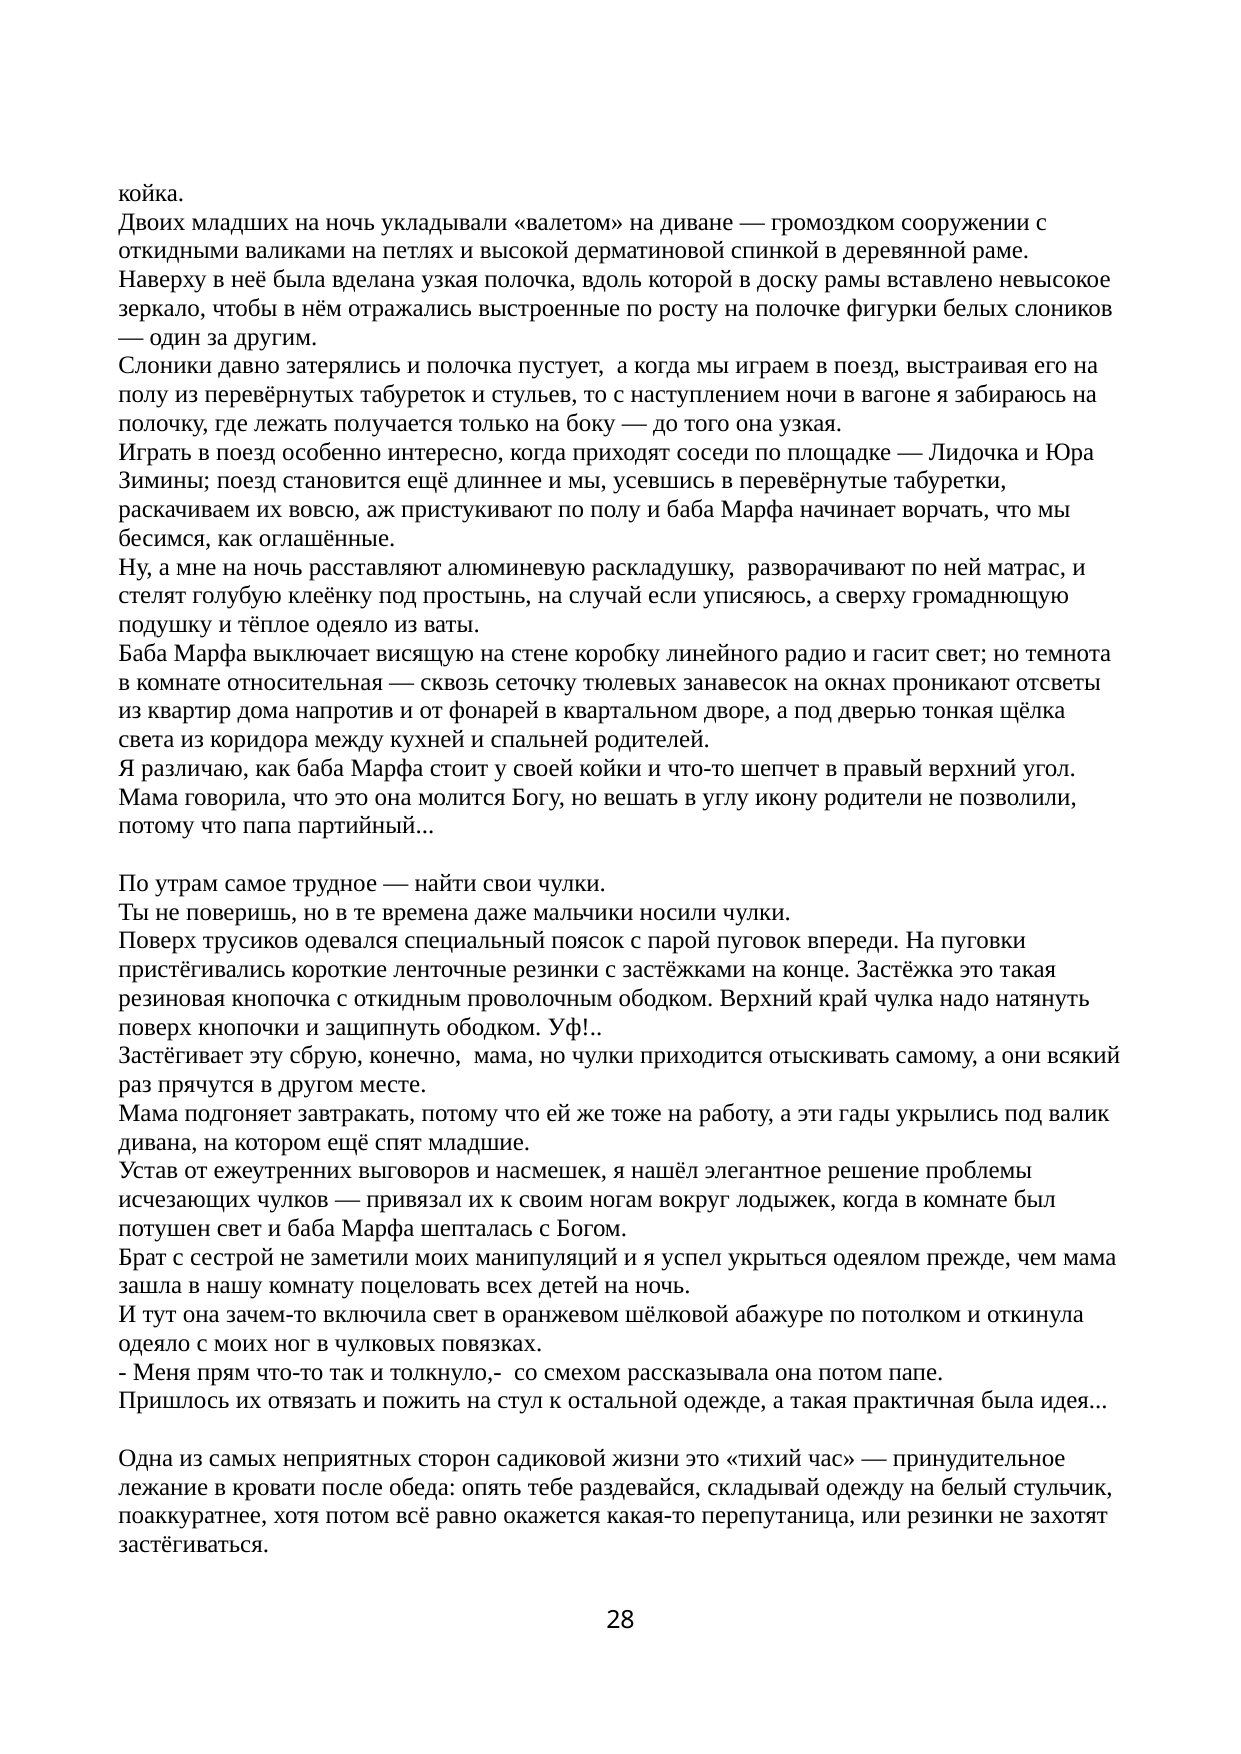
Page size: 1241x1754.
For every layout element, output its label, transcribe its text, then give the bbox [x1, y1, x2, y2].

text Слоники давно затерялись и полочка пустует, а когда мы играем в поезд, выстраивая его на полу из перевёрнутых табуреток и стульев, то с наступлением ночи в вагоне я забираюсь на полочку, где лежать получается только на боку — до того она узкая. [118, 351, 1122, 437]
text Ну, а мне на ночь расставляют алюминевую раскладушку, разворачивают по ней матрас, и стелят голубую клеёнку под простынь, на случай если уписяюсь, а сверху громаднющую подушку и тёплое одеяло из ваты. [118, 552, 1122, 638]
text Баба Марфа выключает висящую на стене коробку линейного радио и гасит свет; но темнота в комнате относительная — сквозь сеточку тюлевых занавесок на окнах проникают отсветы из квартир дома напротив и от фонарей в квартальном дворе, а под дверью тонкая щёлка света из коридора между кухней и спальней родителей. [118, 638, 1122, 753]
text Двоих младших на ночь укладывали «валетом» на диване — громоздком сооружении с откидными валиками на петлях и высокой дерматиновой спинкой в деревянной раме. Наверху в неё была вделана узкая полочка, вдоль которой в доску рамы вставлено невысокое зеркало, чтобы в нём отражались выстроенные по росту на полочке фигурки белых слоников — один за другим. [118, 207, 1122, 351]
text И тут она зачем-то включила свет в оранжевом шёлковой абажуре по потолком и откинула одеяло с моих ног в чулковых повязках. [118, 1299, 1122, 1357]
text койка. [118, 178, 1122, 207]
text Пришлось их отвязать и пожить на стул к остальной одежде, а такая практичная была идея... [118, 1386, 1122, 1414]
text Мама говорила, что это она молится Богу, но вешать в углу икону родители не позволили, потому что папа партийный... [118, 782, 1122, 839]
text - Меня прям что-то так и толкнуло,- со смехом рассказывала она потом папе. [118, 1357, 1122, 1386]
text Устав от ежеутренних выговоров и насмешек, я нашёл элегантное решение проблемы исчезающих чулков — привязал их к своим ногам вокруг лодыжек, когда в комнате был потушен свет и баба Марфа шепталась с Богом. [118, 1156, 1122, 1242]
text Брат с сестрой не заметили моих манипуляций и я успел укрыться одеялом прежде, чем мама зашла в нашу комнату поцеловать всех детей на ночь. [118, 1242, 1122, 1299]
text По утрам самое трудное — найти свои чулки. [118, 868, 1122, 897]
text Играть в поезд особенно интересно, когда приходят соседи по площадке — Лидочка и Юра Зимины; поезд становится ещё длиннее и мы, усевшись в перевёрнутые табуретки, раскачиваем их вовсю, аж пристукивают по полу и баба Марфа начинает ворчать, что мы бесимся, как оглашённые. [118, 437, 1122, 552]
text Поверх трусиков одевался специальный поясок с парой пуговок впереди. На пуговки пристёгивались короткие ленточные резинки с застёжками на конце. Застёжка это такая резиновая кнопочка с откидным проволочным ободком. Верхний край чулка надо натянуть поверх кнопочки и защипнуть ободком. Уф!.. [118, 926, 1122, 1041]
text Застёгивает эту сбрую, конечно, мама, но чулки приходится отыскивать самому, а они всякий раз прячутся в другом месте. [118, 1041, 1122, 1098]
text Одна из самых неприятных сторон садиковой жизни это «тихий час» — принудительное лежание в кровати после обеда: опять тебе раздевайся, складывай одежду на белый стульчик, поаккуратнее, хотя потом всё равно окажется какая-то перепутаница, или резинки не захотят застёгиваться. [118, 1443, 1122, 1558]
text Мама подгоняет завтракать, потому что ей же тоже на работу, а эти гады укрылись под валик дивана, на котором ещё спят младшие. [118, 1098, 1122, 1156]
text Я различаю, как баба Марфа стоит у своей койки и что-то шепчет в правый верхний угол. [118, 753, 1122, 782]
text Ты не поверишь, но в те времена даже мальчики носили чулки. [118, 897, 1122, 926]
